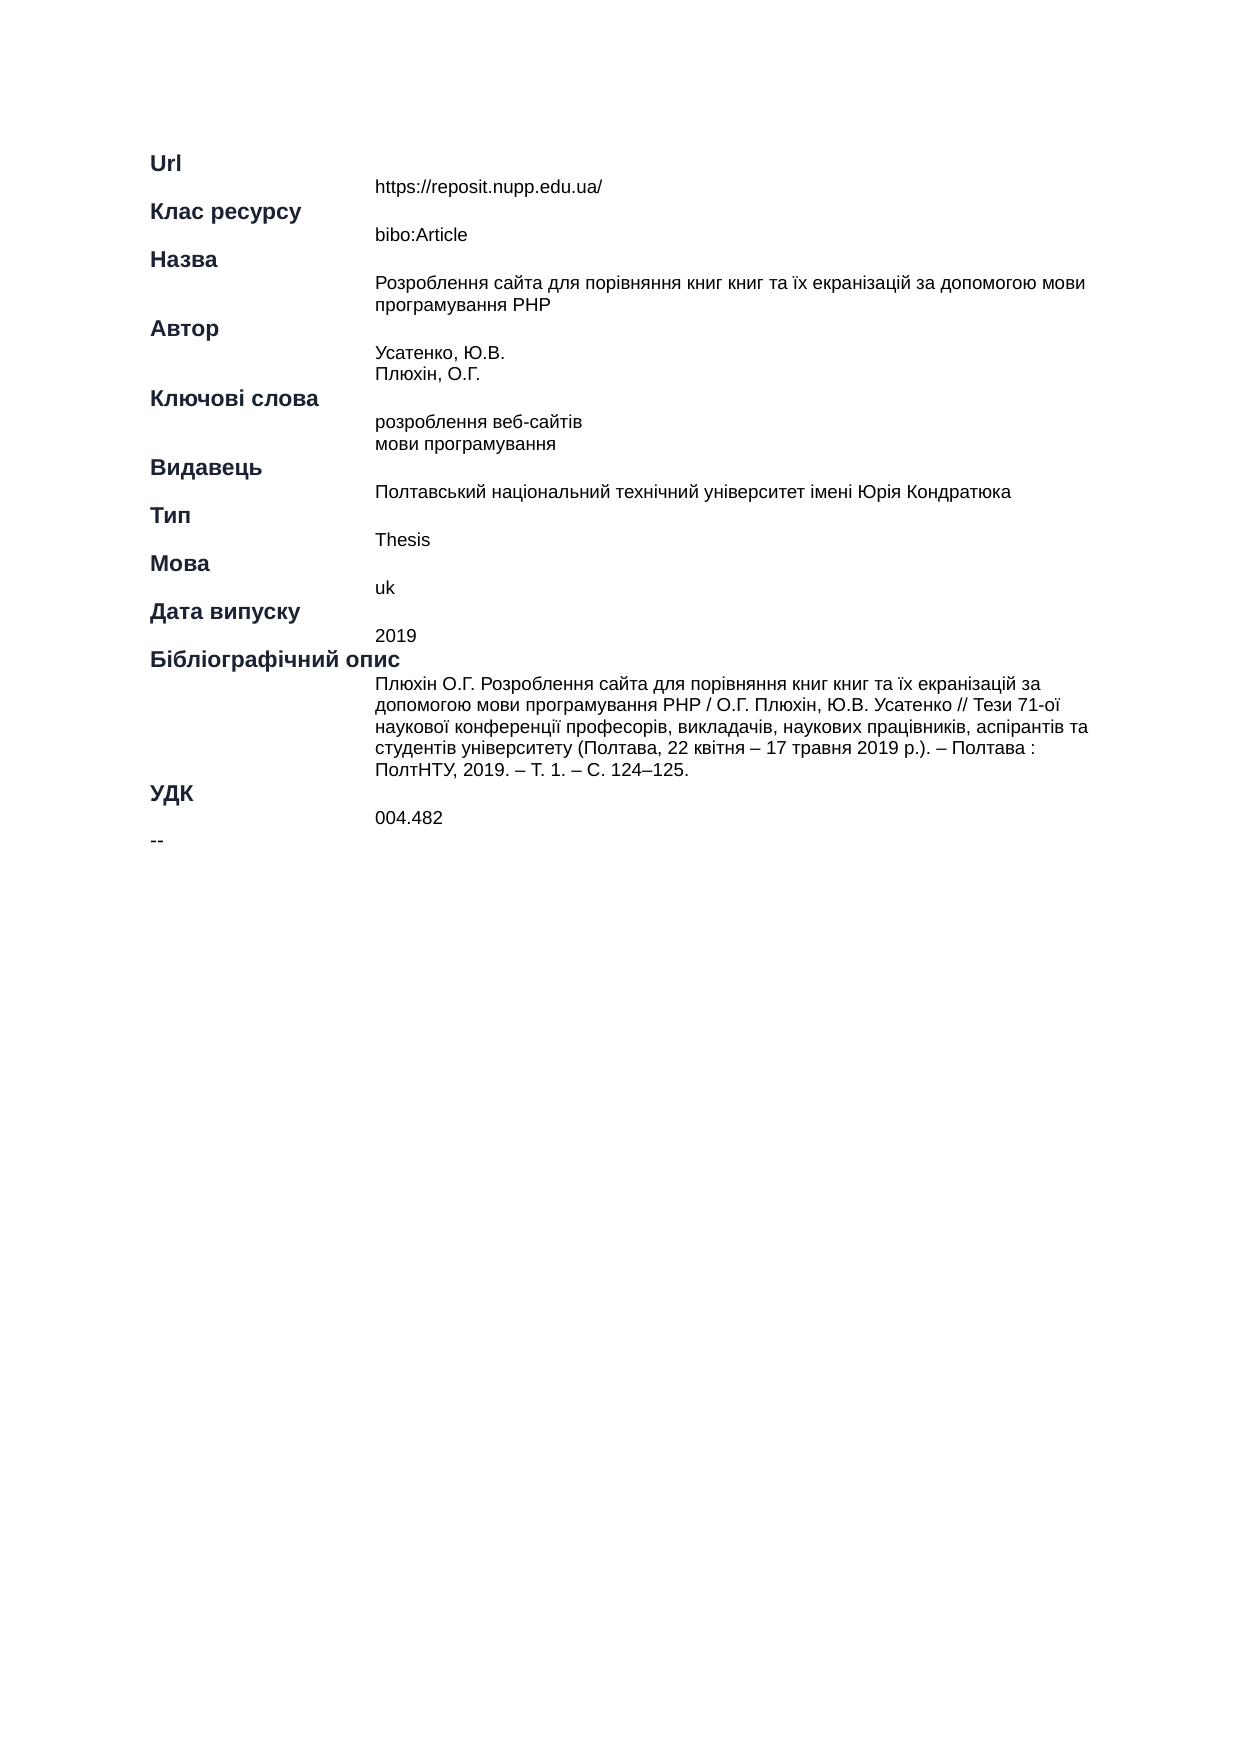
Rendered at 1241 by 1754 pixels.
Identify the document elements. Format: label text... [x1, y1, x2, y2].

text 2019 [375, 624, 1090, 646]
text bibo:Article [375, 224, 1090, 246]
text Назва [150, 246, 1090, 272]
text Ключові слова [150, 385, 1090, 411]
text 004.482 [375, 806, 1090, 828]
text розроблення веб-сайтів [375, 411, 1090, 433]
text мови програмування [375, 433, 1090, 454]
text Видавець [150, 454, 1090, 481]
text Розроблення сайта для порівняння книг книг та їх екранізацій за допомогою мови програмування PHP [375, 272, 1090, 315]
text Полтавський національний технічний університет імені Юрія Кондратюка [375, 481, 1090, 502]
text УДК [150, 780, 1090, 806]
text Автор [150, 315, 1090, 342]
text Thesis [375, 528, 1090, 550]
text Дата випуску [150, 598, 1090, 624]
text uk [375, 576, 1090, 598]
text https://reposit.nupp.edu.ua/ [375, 176, 1090, 198]
text Url [150, 150, 1090, 176]
text Бібліографічний опис [150, 646, 1090, 672]
text Мова [150, 550, 1090, 576]
text Клас ресурсу [150, 198, 1090, 224]
text -- [150, 828, 1090, 852]
text Тип [150, 502, 1090, 528]
text Усатенко, Ю.В. [375, 342, 1090, 363]
text Плюхін, О.Г. [375, 363, 1090, 385]
text Плюхін О.Г. Розроблення сайта для порівняння книг книг та їх екранізацій за допомогою мови програмування PHP / О.Г. Плюхін, Ю.В. Усатенко // Тези 71-ої наукової конференції професорів, викладачів, наукових працівників, аспірантів та студентів університету (Полтава, 22 квітня – 17 травня 2019 р.). – Полтава : ПолтНТУ, 2019. – Т. 1. – С. 124–125. [375, 672, 1090, 780]
